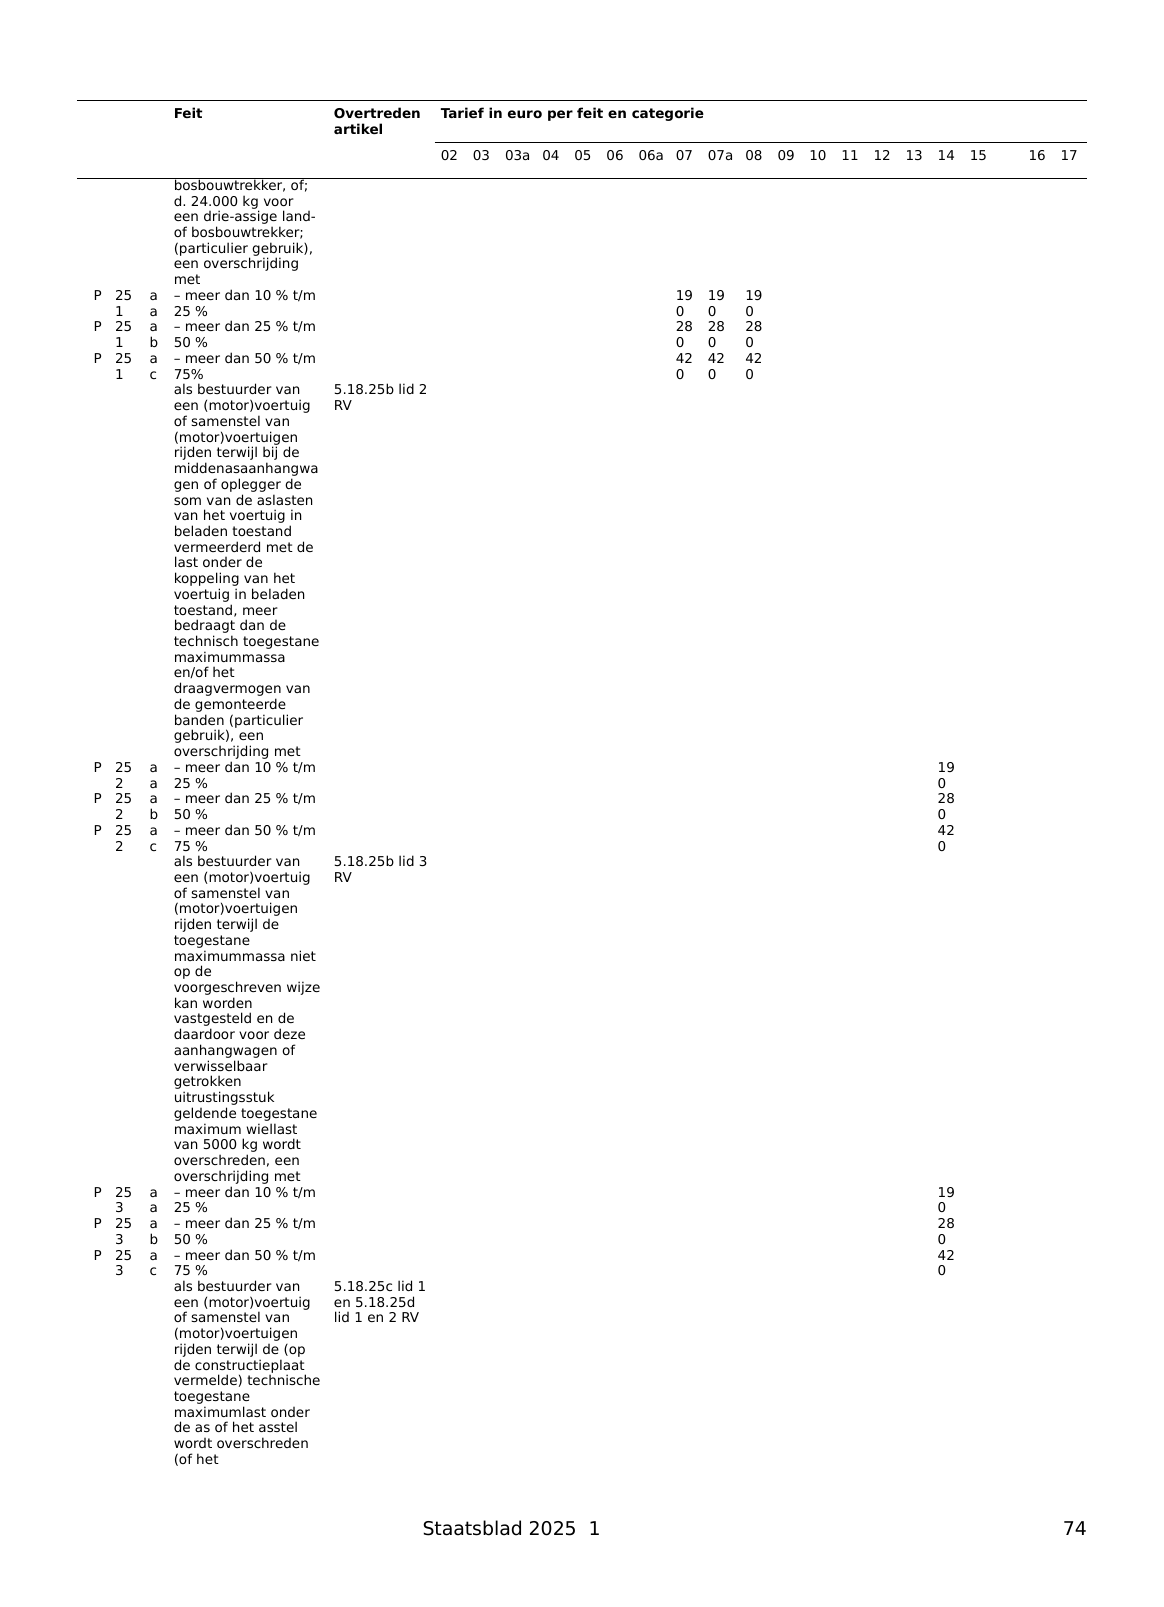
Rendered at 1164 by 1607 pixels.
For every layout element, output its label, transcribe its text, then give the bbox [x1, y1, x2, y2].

table_header Feit [168, 101, 328, 142]
table_cell [77, 142, 82, 178]
table_header Overtreden artikel [328, 101, 434, 142]
table_cell 06a [632, 143, 670, 178]
table_cell 06 [600, 143, 632, 178]
table_cell [162, 142, 167, 178]
table_cell [328, 142, 434, 178]
table_header [144, 101, 162, 142]
table_cell 03a [499, 143, 536, 178]
table_cell 13 [899, 143, 931, 178]
table_header [82, 101, 87, 142]
table_cell [168, 142, 328, 178]
table_cell 07 [670, 143, 702, 178]
table_header Tarief in euro per feit en categorie [435, 101, 1087, 142]
table_cell [82, 142, 87, 178]
table_cell 03 [467, 143, 499, 178]
table_cell 15 [964, 143, 1022, 178]
table_header [109, 101, 143, 142]
table_header [88, 101, 109, 142]
table_cell [144, 142, 162, 178]
table_cell 02 [435, 143, 467, 178]
table_cell 14 [931, 143, 963, 178]
table_cell 16 [1022, 143, 1054, 178]
table_cell [88, 142, 109, 178]
table_cell 07a [702, 143, 739, 178]
table_cell 09 [771, 143, 803, 178]
table_header [162, 101, 167, 142]
table_cell 17 [1054, 143, 1087, 178]
table_cell 10 [803, 143, 835, 178]
table_header [77, 101, 82, 142]
table_cell 04 [536, 143, 568, 178]
table_cell 12 [868, 143, 899, 178]
table_cell 11 [835, 143, 867, 178]
table_cell 05 [568, 143, 600, 178]
table_cell 08 [739, 143, 771, 178]
table_cell [109, 142, 143, 178]
